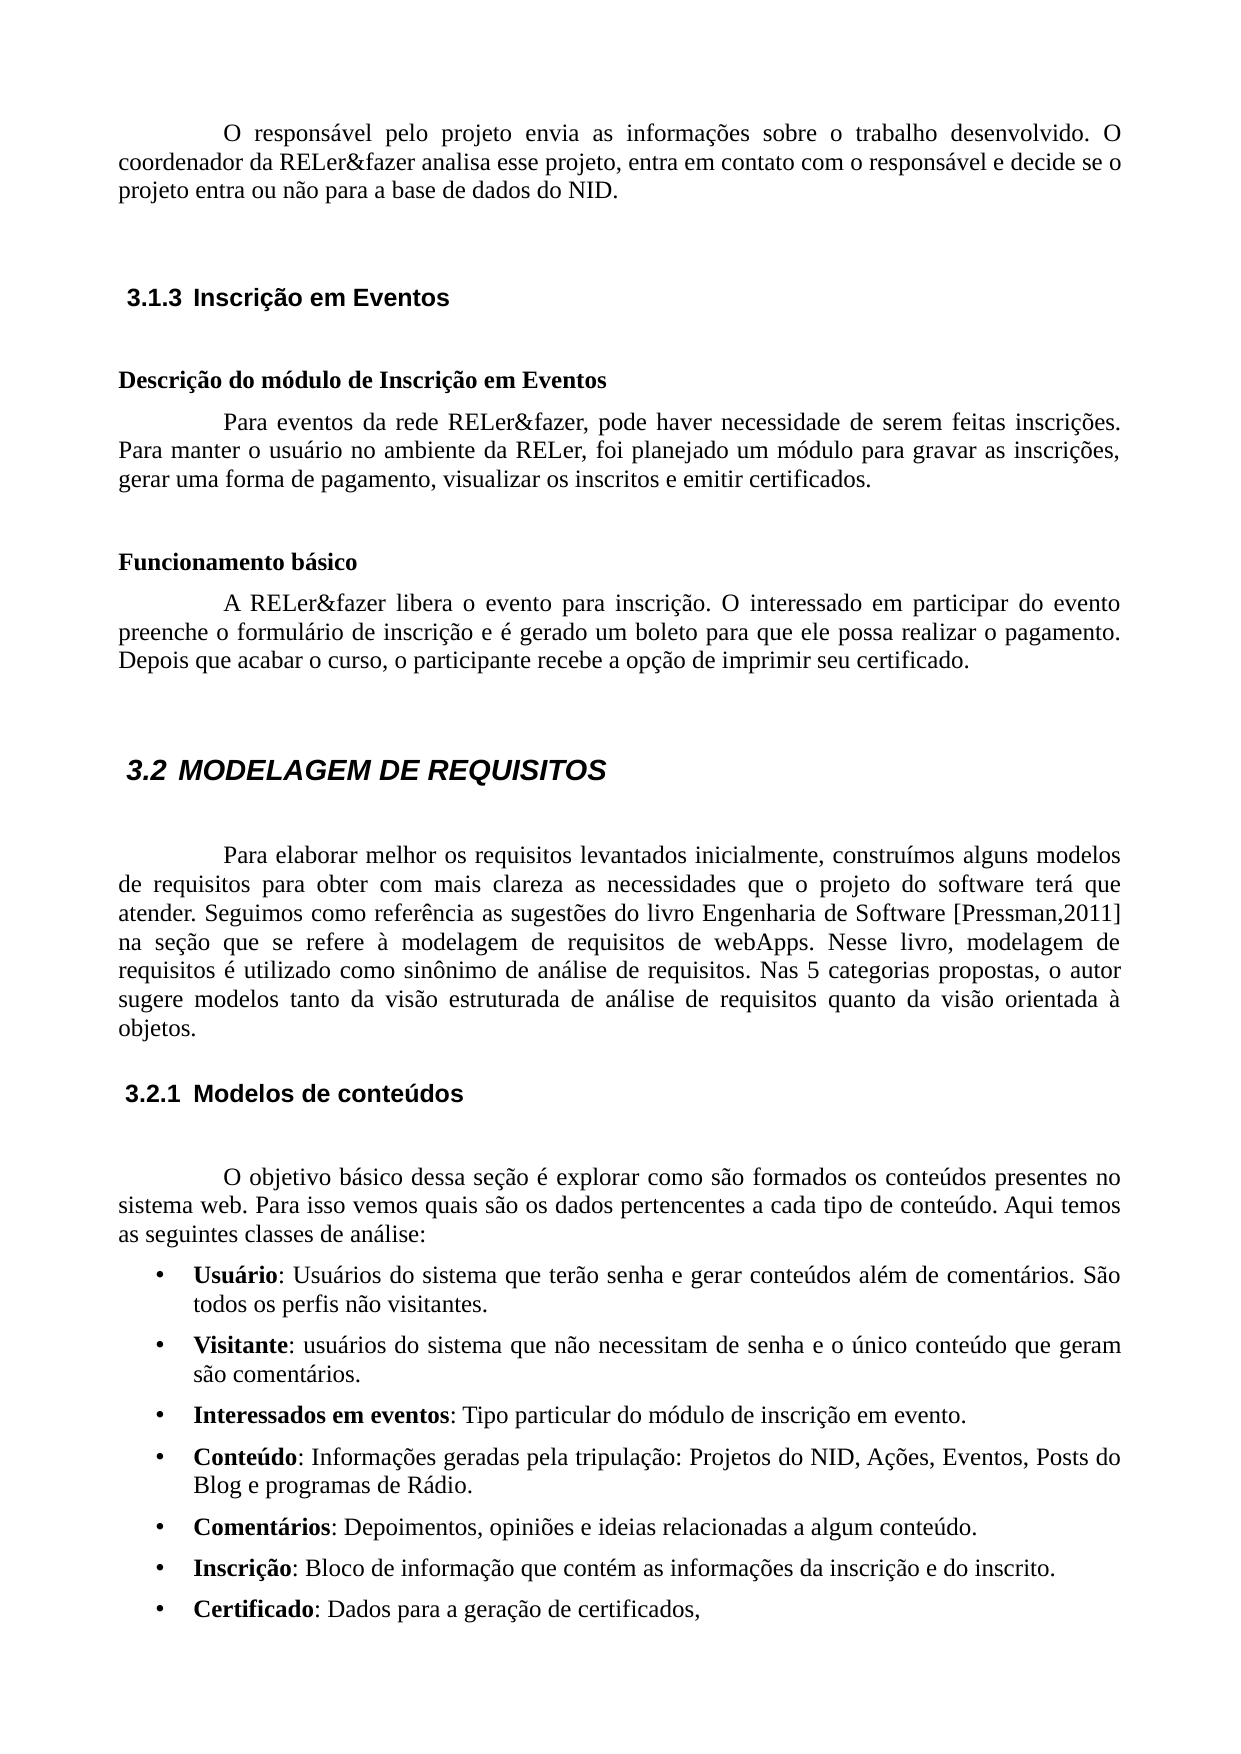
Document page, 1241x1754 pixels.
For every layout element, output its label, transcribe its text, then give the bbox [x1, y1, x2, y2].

text Descrição do módulo de Inscrição em Eventos [118, 366, 1122, 394]
list Conteúdo: Informações geradas pela tripulação: Projetos do NID, Ações, Eventos, Posts do Blog e programas de Rádio. [156, 1442, 1122, 1499]
list Certificado: Dados para a geração de certificados, [156, 1594, 1122, 1623]
text A RELer&fazer libera o evento para inscrição. O interessado em participar do evento preenche o formulário de inscrição e é gerado um boleto para que ele possa realizar o pagamento. Depois que acabar o curso, o participante recebe a opção de imprimir seu certificado. [118, 588, 1122, 674]
subtitle Modelos de conteúdos [118, 1079, 1122, 1108]
text Para eventos da rede RELer&fazer, pode haver necessidade de serem feitas inscrições. Para manter o usuário no ambiente da RELer, foi planejado um módulo para gravar as inscrições, gerar uma forma de pagamento, visualizar os inscritos e emitir certificados. [118, 407, 1122, 493]
list Usuário: Usuários do sistema que terão senha e gerar conteúdos além de comentários. São todos os perfis não visitantes. [156, 1260, 1122, 1318]
list Inscrição: Bloco de informação que contém as informações da inscrição e do inscrito. [156, 1553, 1122, 1582]
text Para elaborar melhor os requisitos levantados inicialmente, construímos alguns modelos de requisitos para obter com mais clareza as necessidades que o projeto do software terá que atender. Seguimos como referência as sugestões do livro Engenharia de Software [Pressman,2011] na seção que se refere à modelagem de requisitos de webApps. Nesse livro, modelagem de requisitos é utilizado como sinônimo de análise de requisitos. Nas 5 categorias propostas, o autor sugere modelos tanto da visão estruturada de análise de requisitos quanto da visão orientada à objetos. [118, 840, 1122, 1042]
list Comentários: Depoimentos, opiniões e ideias relacionadas a algum conteúdo. [156, 1512, 1122, 1540]
text Funcionamento básico [118, 547, 1122, 576]
subtitle MODELAGEM DE REQUISITOS [118, 753, 1122, 787]
subtitle Inscrição em Eventos [120, 283, 1122, 312]
list Interessados em eventos: Tipo particular do módulo de inscrição em evento. [156, 1400, 1122, 1429]
list Visitante: usuários do sistema que não necessitam de senha e o único conteúdo que geram são comentários. [156, 1330, 1122, 1388]
text O responsável pelo projeto envia as informações sobre o trabalho desenvolvido. O coordenador da RELer&fazer analisa esse projeto, entra em contato com o responsável e decide se o projeto entra ou não para a base de dados do NID. [118, 118, 1122, 204]
text O objetivo básico dessa seção é explorar como são formados os conteúdos presentes no sistema web. Para isso vemos quais são os dados pertencentes a cada tipo de conteúdo. Aqui temos as seguintes classes de análise: [118, 1162, 1122, 1248]
